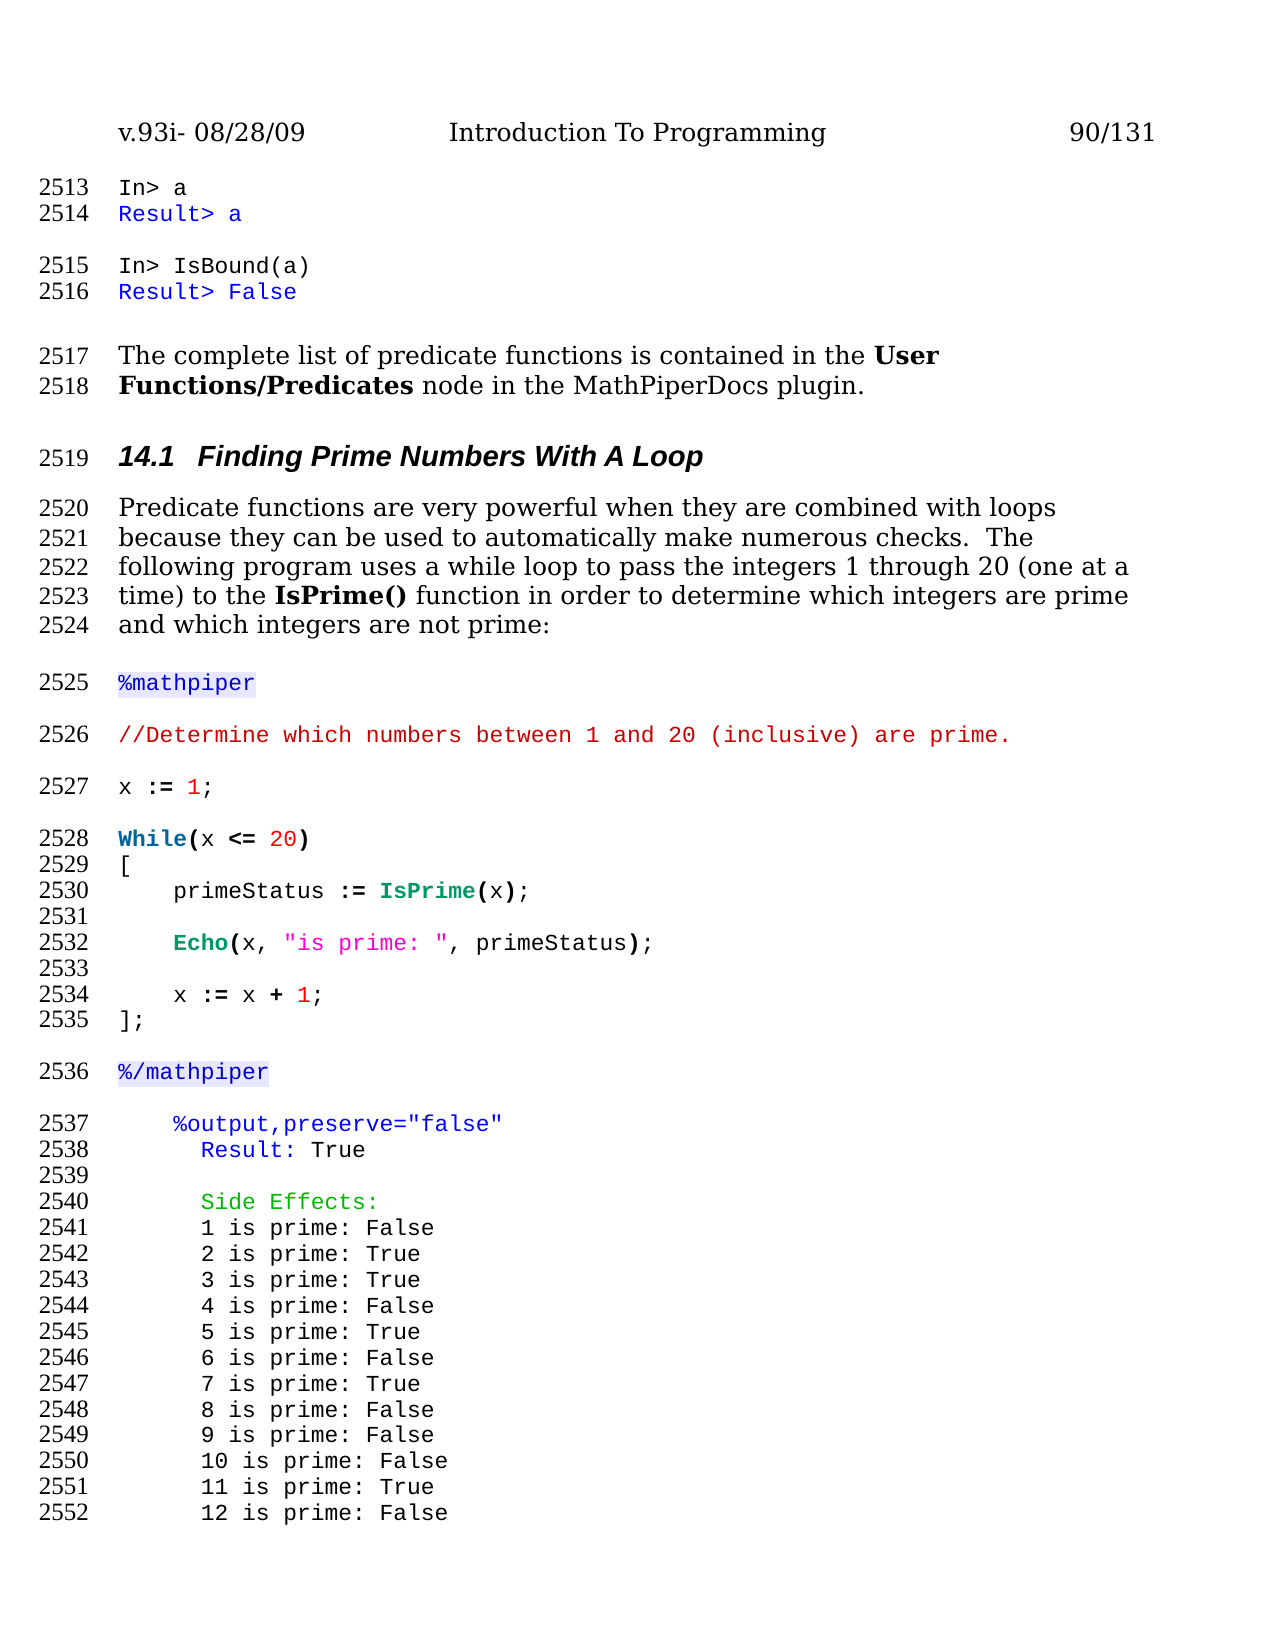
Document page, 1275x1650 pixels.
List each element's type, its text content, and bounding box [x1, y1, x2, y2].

text 12 is prime: False [118, 1502, 1157, 1528]
text 4 is prime: False [118, 1294, 1157, 1320]
text %mathpiper [118, 672, 1157, 698]
text 1 is prime: False [118, 1216, 1157, 1242]
text In> a [118, 177, 1157, 203]
text While(x <= 20) [118, 827, 1157, 853]
text ]; [118, 1009, 1157, 1035]
text //Determine which numbers between 1 and 20 (inclusive) are prime. [118, 723, 1157, 749]
text Result> False [118, 281, 1157, 306]
text Result> a [118, 203, 1157, 229]
text 9 is prime: False [118, 1424, 1157, 1450]
text 2 is prime: True [118, 1242, 1157, 1268]
text The complete list of predicate functions is contained in the User Functions/Predicates node in the MathPiperDocs plugin. [118, 341, 1157, 400]
text x := 1; [118, 775, 1157, 801]
text In> IsBound(a) [118, 254, 1157, 281]
text 5 is prime: True [118, 1320, 1157, 1346]
text Echo(x, "is prime: ", primeStatus); [118, 931, 1157, 957]
text 3 is prime: True [118, 1268, 1157, 1294]
text x := x + 1; [118, 983, 1157, 1009]
text [ [118, 853, 1157, 879]
text %output,preserve="false" [118, 1113, 1157, 1138]
text %/mathpiper [118, 1061, 1157, 1087]
text primeStatus := IsPrime(x); [118, 879, 1157, 905]
text 8 is prime: False [118, 1398, 1157, 1424]
text 7 is prime: True [118, 1372, 1157, 1398]
text 10 is prime: False [118, 1450, 1157, 1476]
text Predicate functions are very powerful when they are combined with loops because they can be used to automatically make numerous checks. The following program uses a while loop to pass the integers 1 through 20 (one at a time) to the IsPrime() function in order to determine which integers are prime and which integers are not prime: [118, 494, 1157, 640]
text Side Effects: [118, 1190, 1157, 1216]
text 11 is prime: True [118, 1476, 1157, 1502]
subtitle Finding Prime Numbers With A Loop [118, 439, 1157, 473]
text Result: True [118, 1138, 1157, 1164]
text 6 is prime: False [118, 1346, 1157, 1372]
